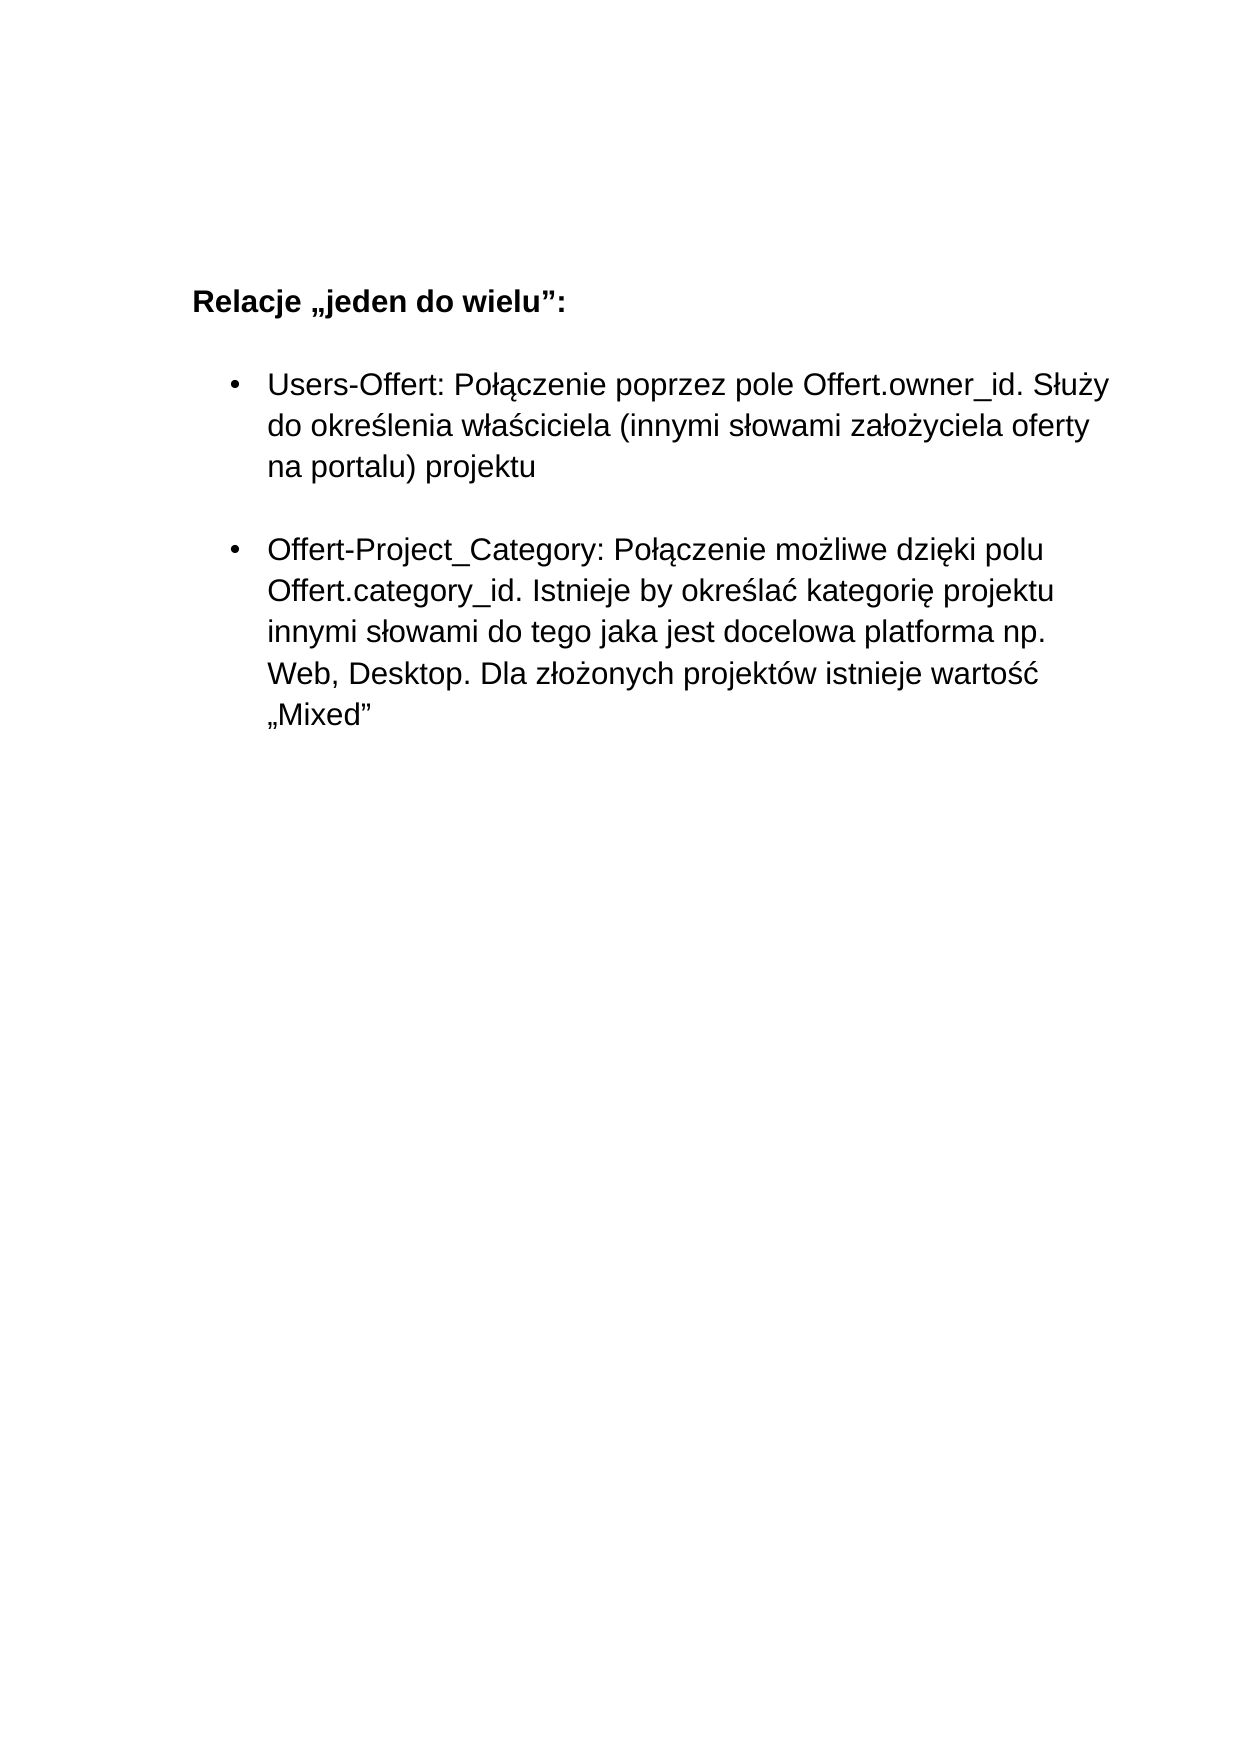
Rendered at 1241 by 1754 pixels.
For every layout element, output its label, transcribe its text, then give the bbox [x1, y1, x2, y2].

list Offert-Project_Category: Połączenie możliwe dzięki polu Offert.category_id. Istnieje by określać kategorię projektu innymi słowami do tego jaka jest docelowa platforma np. Web, Desktop. Dla złożonych projektów istnieje wartość „Mixed” [229, 531, 1122, 732]
text Relacje „jeden do wielu”: [118, 283, 1122, 319]
list Users-Offert: Połączenie poprzez pole Offert.owner_id. Służy do określenia właściciela (innymi słowami założyciela oferty na portalu) projektu [229, 366, 1122, 484]
